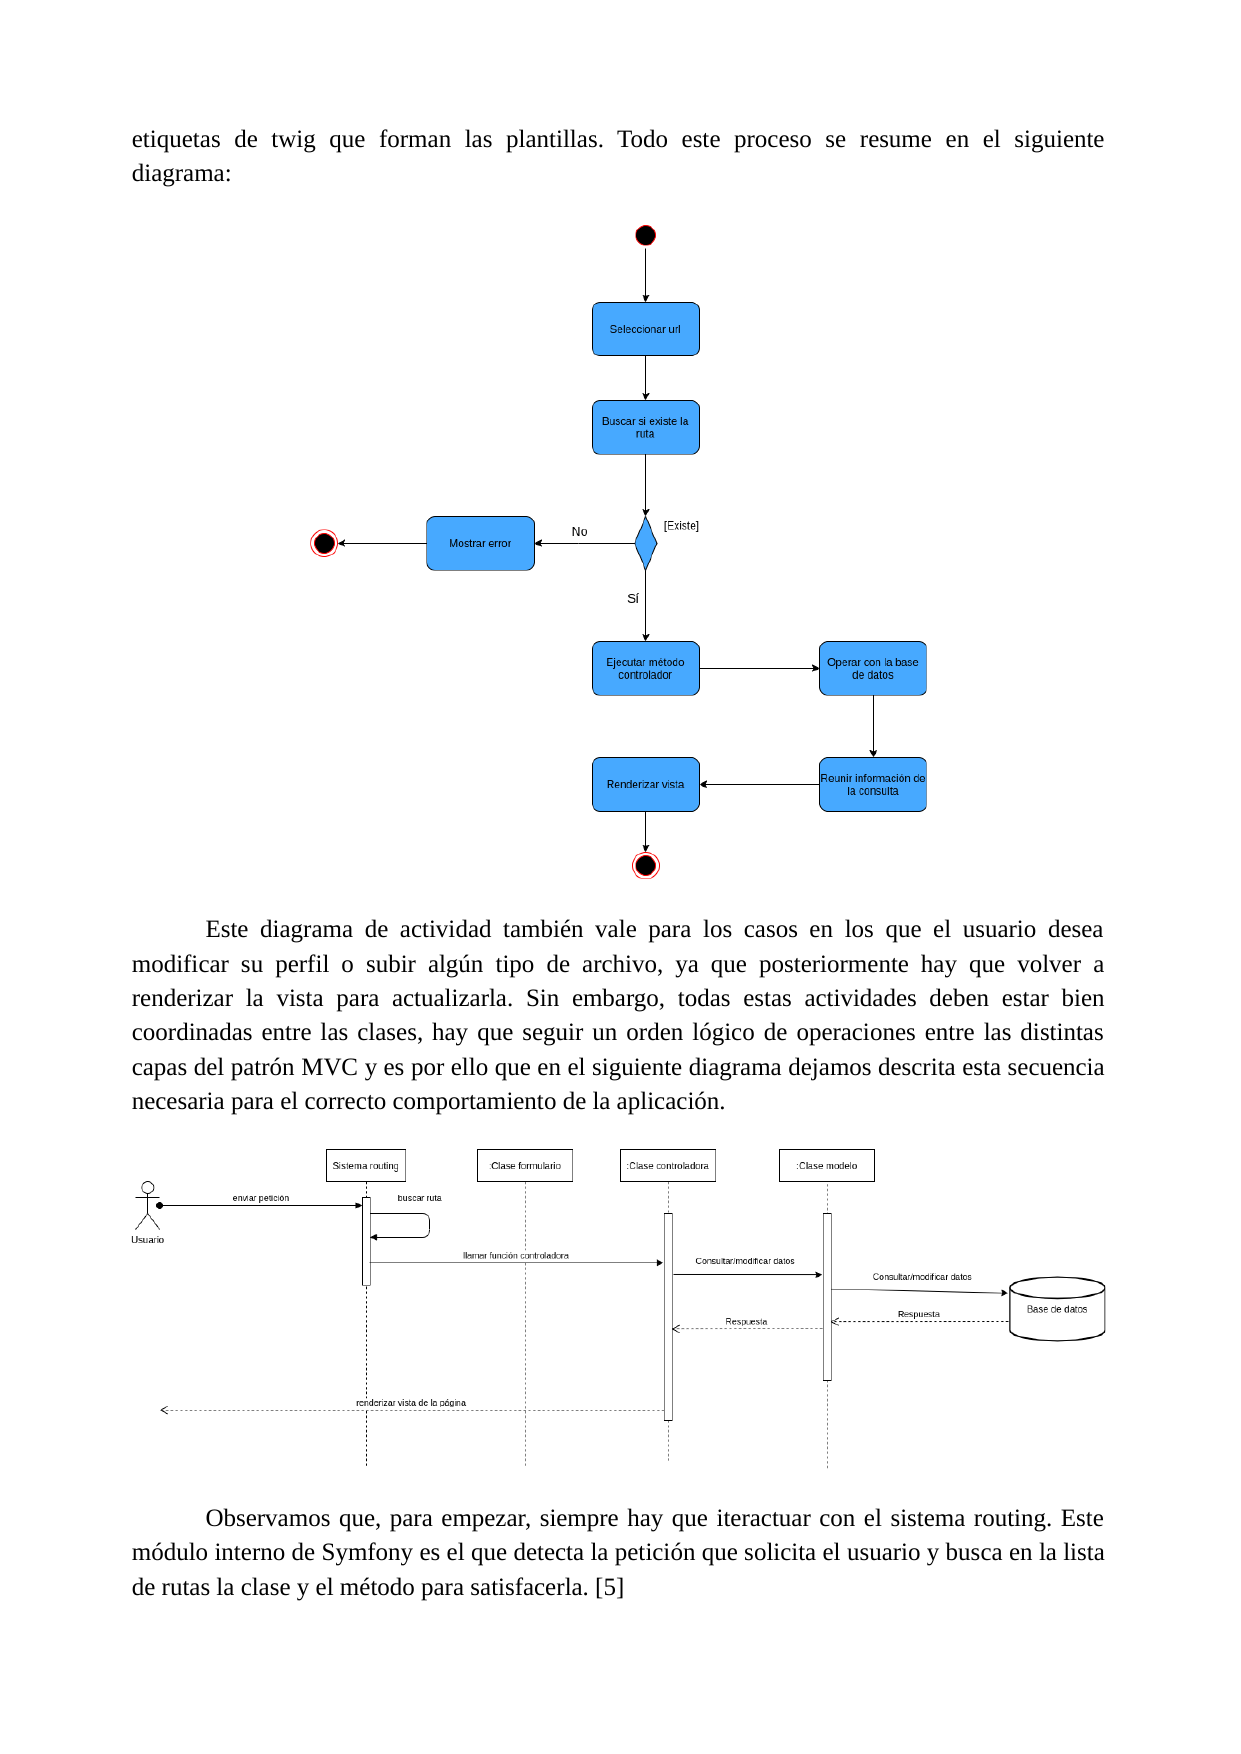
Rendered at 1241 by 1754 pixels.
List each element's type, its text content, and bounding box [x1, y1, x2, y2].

text Observamos que, para empezar, siempre hay que iteractuar con el sistema routing. Este módulo interno de Symfony es el que detecta la petición que solicita el usuario y busca en la lista de rutas la clase y el método para satisfacerla. [5] [132, 1497, 1106, 1600]
picture [131, 1149, 1106, 1469]
picture [310, 221, 927, 879]
text etiquetas de twig que forman las plantillas. Todo este proceso se resume en el siguiente diagrama: [132, 118, 1106, 187]
text Este diagrama de actividad también vale para los casos en los que el usuario desea modificar su perfil o subir algún tipo de archivo, ya que posteriormente hay que volver a renderizar la vista para actualizarla. Sin embargo, todas estas actividades deben estar bien coordinadas entre las clases, hay que seguir un orden lógico de operaciones entre las distintas capas del patrón MVC y es por ello que en el siguiente diagrama dejamos descrita esta secuencia necesaria para el correcto comportamiento de la aplicación. [132, 909, 1106, 1115]
